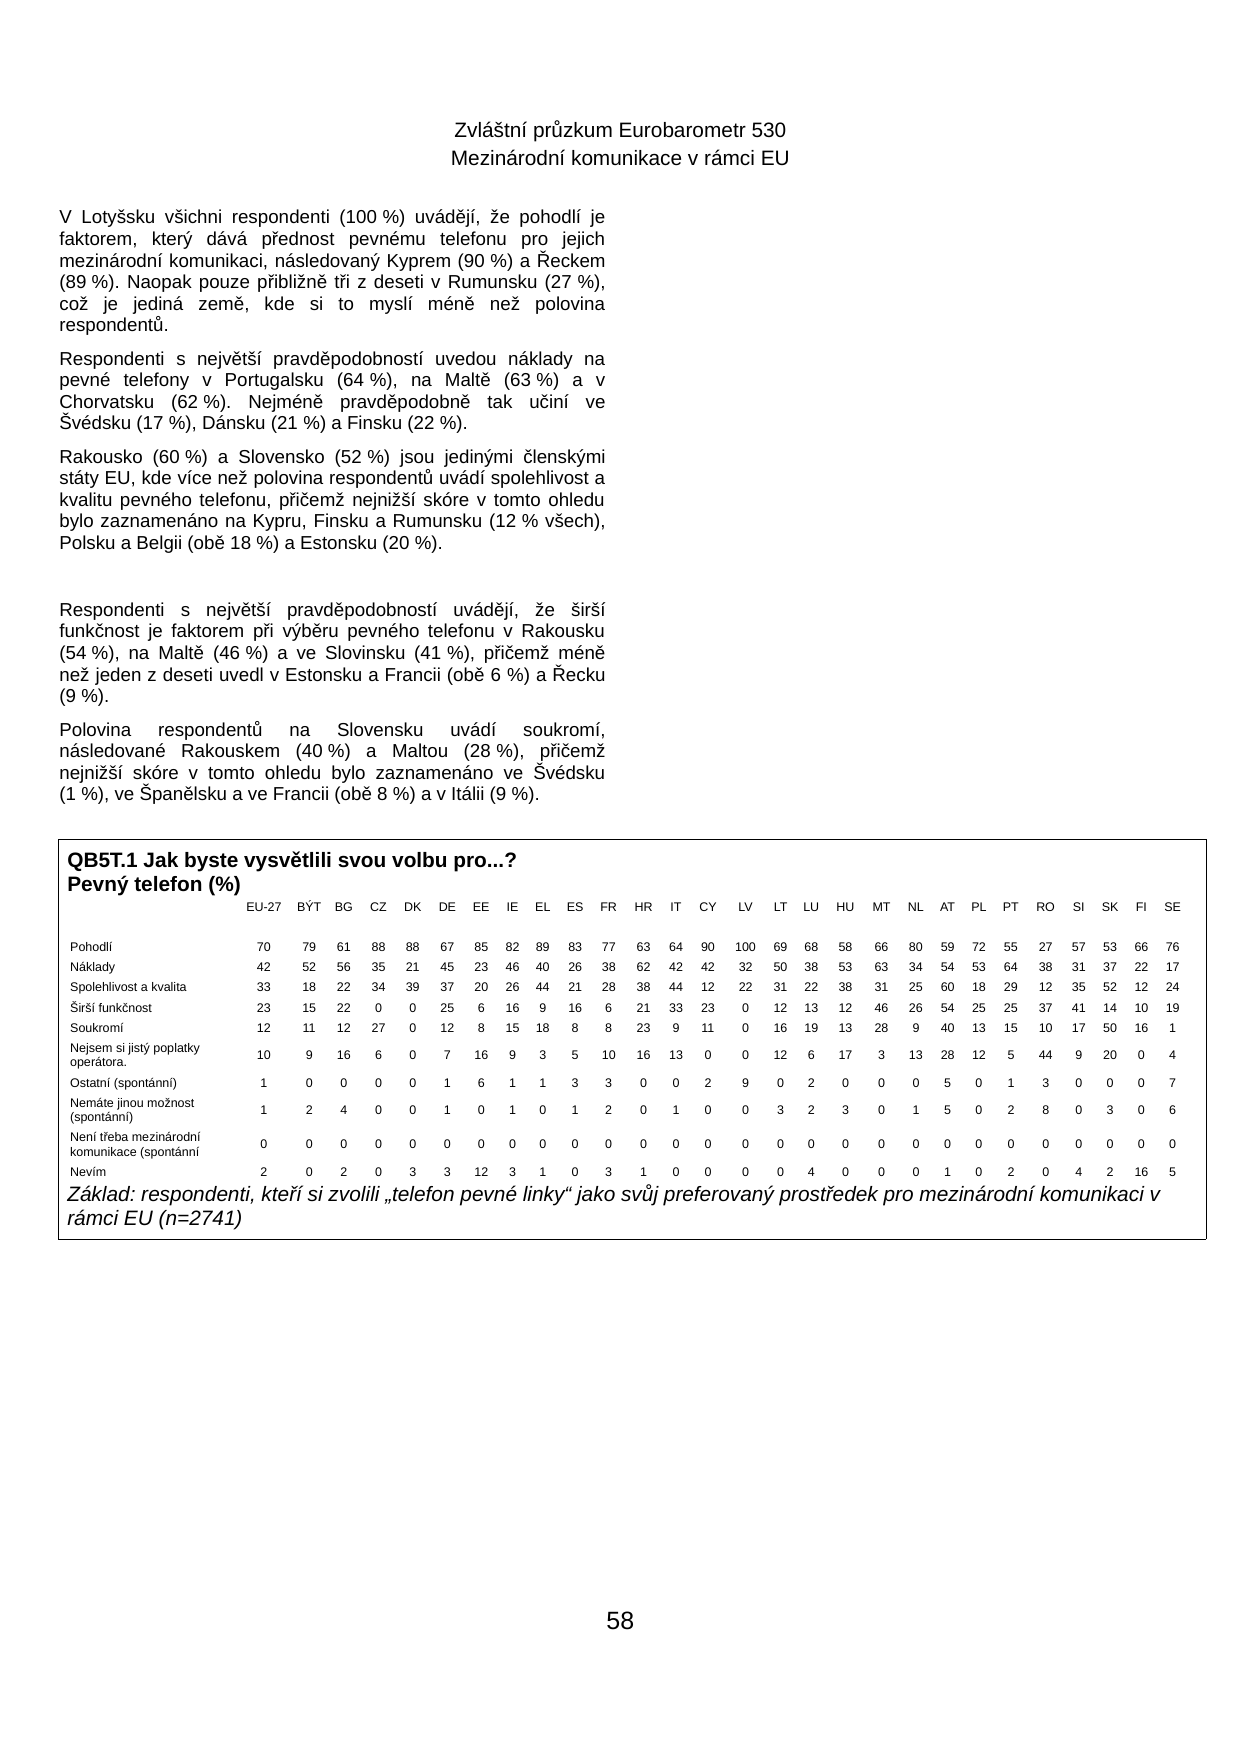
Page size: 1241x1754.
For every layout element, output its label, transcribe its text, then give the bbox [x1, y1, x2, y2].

table_cell 3 [498, 1162, 527, 1182]
table_cell 69 [766, 937, 795, 957]
table_cell 6 [592, 997, 625, 1017]
table_cell 0 [625, 1072, 661, 1092]
table_cell 89 [527, 937, 558, 957]
table_cell 9 [1064, 1038, 1093, 1072]
table_cell 0 [899, 1127, 932, 1162]
table_header EL [527, 896, 558, 916]
table_cell 54 [932, 957, 963, 977]
table_cell 63 [625, 937, 661, 957]
table_cell 22 [725, 977, 766, 997]
table_cell 2 [690, 1072, 725, 1092]
table_cell 0 [292, 1127, 326, 1162]
table_cell 7 [1156, 1072, 1189, 1092]
table_cell 23 [625, 1018, 661, 1038]
table_cell 52 [1093, 977, 1127, 997]
text Rakousko (60 %) a Slovensko (52 %) jsou jedinými členskými státy EU, kde více než polovina respondentů uvádí spolehlivost a kvalitu pevného telefonu, přičemž nejnižší skóre v tomto ohledu bylo zaznamenáno na Kypru, Finsku a Rumunsku (12 % všech), Polsku a Belgii (obě 18 %) a Estonsku (20 %). [59, 446, 605, 553]
table_cell 31 [863, 977, 899, 997]
table_cell 61 [326, 937, 361, 957]
table_cell 0 [498, 1127, 527, 1162]
table_cell 88 [395, 937, 430, 957]
table_cell 0 [527, 1093, 558, 1127]
table_cell 52 [292, 957, 326, 977]
table_cell Spolehlivost a kvalita [67, 977, 235, 997]
table_cell [67, 916, 235, 937]
table_cell 12 [963, 1038, 994, 1072]
table_cell [795, 916, 827, 937]
table_cell 1 [498, 1072, 527, 1092]
table_header [67, 896, 235, 916]
table_cell 70 [235, 937, 292, 957]
table_header AT [932, 896, 963, 916]
table_cell 34 [899, 957, 932, 977]
table_cell 5 [558, 1038, 592, 1072]
table_cell 4 [326, 1093, 361, 1127]
table_cell [430, 916, 464, 937]
table_cell 8 [558, 1018, 592, 1038]
table_cell 11 [292, 1018, 326, 1038]
table_cell [292, 916, 326, 937]
table_cell 22 [1127, 957, 1156, 977]
table_cell 7 [430, 1038, 464, 1072]
table_cell 25 [963, 997, 994, 1017]
table_cell 2 [795, 1072, 827, 1092]
table_cell 46 [498, 957, 527, 977]
table_cell 0 [326, 1127, 361, 1162]
table_cell 10 [1027, 1018, 1064, 1038]
table_cell 83 [558, 937, 592, 957]
table_cell 0 [1027, 1162, 1064, 1182]
table_cell 0 [395, 1072, 430, 1092]
table_cell 25 [899, 977, 932, 997]
table_cell 0 [395, 997, 430, 1017]
table_cell 82 [498, 937, 527, 957]
table_cell 5 [932, 1072, 963, 1092]
table_cell 44 [661, 977, 690, 997]
table_header CZ [361, 896, 395, 916]
table_cell 16 [464, 1038, 498, 1072]
table_cell 0 [690, 1162, 725, 1182]
table_cell 55 [994, 937, 1027, 957]
table_cell 22 [326, 977, 361, 997]
table_cell 59 [932, 937, 963, 957]
table_cell Soukromí [67, 1018, 235, 1038]
table_cell 20 [464, 977, 498, 997]
table_cell 23 [690, 997, 725, 1017]
table_cell 0 [464, 1093, 498, 1127]
table_cell 0 [963, 1072, 994, 1092]
table_cell 62 [625, 957, 661, 977]
table_cell 34 [361, 977, 395, 997]
table_cell 2 [592, 1093, 625, 1127]
table_cell 15 [994, 1018, 1027, 1038]
table_header ES [558, 896, 592, 916]
table_cell [235, 916, 292, 937]
table_cell 12 [326, 1018, 361, 1038]
table_cell 0 [395, 1127, 430, 1162]
table_cell 10 [1127, 997, 1156, 1017]
table_cell [932, 916, 963, 937]
table_cell 0 [1064, 1127, 1093, 1162]
table_cell 100 [725, 937, 766, 957]
table_cell 38 [625, 977, 661, 997]
table_cell 0 [326, 1072, 361, 1092]
table_cell 0 [994, 1127, 1027, 1162]
table_header DK [395, 896, 430, 916]
table_cell 31 [766, 977, 795, 997]
table_cell [361, 916, 395, 937]
table_cell 23 [464, 957, 498, 977]
text Polovina respondentů na Slovensku uvádí soukromí, následované Rakouskem (40 %) a Maltou (28 %), přičemž nejnižší skóre v tomto ohledu bylo zaznamenáno ve Švédsku (1 %), ve Španělsku a ve Francii (obě 8 %) a v Itálii (9 %). [59, 718, 605, 805]
table_cell 6 [464, 1072, 498, 1092]
table_cell 0 [558, 1162, 592, 1182]
table_cell 3 [430, 1162, 464, 1182]
table_cell 0 [1064, 1072, 1093, 1092]
table_cell 0 [766, 1072, 795, 1092]
table_cell 0 [1127, 1093, 1156, 1127]
table_cell 0 [1127, 1038, 1156, 1072]
table_cell 18 [963, 977, 994, 997]
table_cell 0 [690, 1127, 725, 1162]
table_cell 13 [899, 1038, 932, 1072]
table_cell 8 [1027, 1093, 1064, 1127]
table_cell 19 [1156, 997, 1189, 1017]
table_cell [527, 916, 558, 937]
table_cell [592, 916, 625, 937]
table_cell 0 [963, 1162, 994, 1182]
table_cell 42 [690, 957, 725, 977]
table_cell [827, 916, 863, 937]
table_cell 1 [625, 1162, 661, 1182]
table_cell 2 [1093, 1162, 1127, 1182]
table_cell 41 [1064, 997, 1093, 1017]
table_cell 4 [1064, 1162, 1093, 1182]
table_cell 0 [1027, 1127, 1064, 1162]
table_cell 2 [235, 1162, 292, 1182]
table_cell [963, 916, 994, 937]
table_cell 44 [1027, 1038, 1064, 1072]
table_cell 13 [827, 1018, 863, 1038]
table_cell 16 [326, 1038, 361, 1072]
table_cell 1 [430, 1072, 464, 1092]
table_cell 0 [430, 1127, 464, 1162]
table_cell 5 [1156, 1162, 1189, 1182]
table_cell 0 [725, 1093, 766, 1127]
table_cell 53 [827, 957, 863, 977]
table_header MT [863, 896, 899, 916]
table_header IE [498, 896, 527, 916]
table_cell 6 [464, 997, 498, 1017]
table_cell 16 [1127, 1018, 1156, 1038]
table_cell 3 [1027, 1072, 1064, 1092]
table_cell Nejsem si jistý poplatky operátora. [67, 1038, 235, 1072]
table_cell 33 [235, 977, 292, 997]
table_cell [1093, 916, 1127, 937]
table_header BÝT [292, 896, 326, 916]
table_cell 0 [558, 1127, 592, 1162]
table_cell 53 [963, 957, 994, 977]
table_cell 0 [1093, 1127, 1127, 1162]
table_cell 0 [932, 1127, 963, 1162]
table_cell 40 [527, 957, 558, 977]
table_cell 60 [932, 977, 963, 997]
table_cell 0 [963, 1127, 994, 1162]
table_cell 25 [994, 997, 1027, 1017]
table_cell [558, 916, 592, 937]
table_cell 0 [725, 1127, 766, 1162]
table_header LV [725, 896, 766, 916]
table_cell 33 [661, 997, 690, 1017]
table_cell 68 [795, 937, 827, 957]
table_cell 37 [1093, 957, 1127, 977]
table_header EE [464, 896, 498, 916]
table_header SK [1093, 896, 1127, 916]
table_cell Ostatní (spontánní) [67, 1072, 235, 1092]
table_header LU [795, 896, 827, 916]
table_cell 0 [863, 1072, 899, 1092]
table_cell 53 [1093, 937, 1127, 957]
table_cell [1064, 916, 1093, 937]
table_cell 28 [863, 1018, 899, 1038]
table_cell 17 [1064, 1018, 1093, 1038]
table_cell 38 [1027, 957, 1064, 977]
table_cell [1127, 916, 1156, 937]
table_cell 25 [430, 997, 464, 1017]
table_cell [863, 916, 899, 937]
table_cell 0 [464, 1127, 498, 1162]
table_cell 14 [1093, 997, 1127, 1017]
table_cell 26 [498, 977, 527, 997]
table_cell 3 [1093, 1093, 1127, 1127]
table_cell 24 [1156, 977, 1189, 997]
table_cell 3 [827, 1093, 863, 1127]
table_cell 1 [994, 1072, 1027, 1092]
table_cell 2 [326, 1162, 361, 1182]
table_cell 16 [498, 997, 527, 1017]
table_cell 85 [464, 937, 498, 957]
table_cell Nevím [67, 1162, 235, 1182]
table_cell 67 [430, 937, 464, 957]
table_cell 0 [395, 1093, 430, 1127]
table_cell 0 [395, 1038, 430, 1072]
table_cell 0 [527, 1127, 558, 1162]
table_header HU [827, 896, 863, 916]
table_cell 12 [464, 1162, 498, 1182]
table_cell 66 [863, 937, 899, 957]
table_cell 0 [827, 1162, 863, 1182]
table_header RO [1027, 896, 1064, 916]
table_cell 1 [235, 1093, 292, 1127]
table_cell 12 [690, 977, 725, 997]
table_cell 11 [690, 1018, 725, 1038]
table_cell 39 [395, 977, 430, 997]
table_header BG [326, 896, 361, 916]
table_cell 3 [592, 1072, 625, 1092]
table_cell 45 [430, 957, 464, 977]
table_cell 16 [625, 1038, 661, 1072]
table_cell 50 [1093, 1018, 1127, 1038]
table_cell 5 [994, 1038, 1027, 1072]
table_cell 5 [932, 1093, 963, 1127]
table_cell 0 [661, 1127, 690, 1162]
table_cell 0 [361, 1072, 395, 1092]
table_cell 1 [235, 1072, 292, 1092]
table_cell 0 [1127, 1127, 1156, 1162]
table_cell 21 [558, 977, 592, 997]
text QB5T.1 Jak byste vysvětlili svou volbu pro...? [67, 848, 1197, 872]
table_header PL [963, 896, 994, 916]
table_cell 46 [863, 997, 899, 1017]
table_header NL [899, 896, 932, 916]
table_cell 72 [963, 937, 994, 957]
table_cell 58 [827, 937, 863, 957]
table_cell 22 [795, 977, 827, 997]
table_cell 38 [795, 957, 827, 977]
table_cell [661, 916, 690, 937]
table_cell 0 [899, 1072, 932, 1092]
table_cell 3 [558, 1072, 592, 1092]
table_cell 0 [827, 1127, 863, 1162]
table_cell 27 [361, 1018, 395, 1038]
table_cell 8 [464, 1018, 498, 1038]
table_cell Nemáte jinou možnost (spontánní) [67, 1093, 235, 1127]
table_cell 0 [661, 1072, 690, 1092]
table_cell 16 [1127, 1162, 1156, 1182]
table_cell 0 [725, 997, 766, 1017]
table_cell 13 [963, 1018, 994, 1038]
table_cell 16 [558, 997, 592, 1017]
table_cell 12 [766, 997, 795, 1017]
table_cell 0 [361, 1162, 395, 1182]
table_cell 0 [395, 1018, 430, 1038]
table_cell 0 [766, 1127, 795, 1162]
table_cell 27 [1027, 937, 1064, 957]
table_cell [464, 916, 498, 937]
table_cell 77 [592, 937, 625, 957]
table_cell 0 [1064, 1093, 1093, 1127]
table_cell 1 [498, 1093, 527, 1127]
table_cell 9 [661, 1018, 690, 1038]
table_cell 40 [932, 1018, 963, 1038]
table_cell 9 [725, 1072, 766, 1092]
table_cell 38 [592, 957, 625, 977]
table_cell 23 [235, 997, 292, 1017]
table_cell 6 [1156, 1093, 1189, 1127]
table_cell [994, 916, 1027, 937]
table_header SI [1064, 896, 1093, 916]
table_cell 28 [592, 977, 625, 997]
table_cell 0 [863, 1162, 899, 1182]
table_cell 22 [326, 997, 361, 1017]
table_cell 17 [827, 1038, 863, 1072]
text Pevný telefon (%) [67, 872, 1197, 896]
table_cell 12 [430, 1018, 464, 1038]
table_cell 12 [1027, 977, 1064, 997]
text Respondenti s největší pravděpodobností uvedou náklady na pevné telefony v Portugalsku (64 %), na Maltě (63 %) a v Chorvatsku (62 %). Nejméně pravděpodobně tak učiní ve Švédsku (17 %), Dánsku (21 %) a Finsku (22 %). [59, 347, 605, 434]
table_cell 18 [527, 1018, 558, 1038]
table_cell 42 [661, 957, 690, 977]
table_cell [326, 916, 361, 937]
table_cell 2 [292, 1093, 326, 1127]
table_cell 0 [292, 1162, 326, 1182]
table_header HR [625, 896, 661, 916]
table_cell 12 [235, 1018, 292, 1038]
table_cell 35 [361, 957, 395, 977]
table_cell 6 [361, 1038, 395, 1072]
table_cell 90 [690, 937, 725, 957]
table_cell Není třeba mezinárodní komunikace (spontánní [67, 1127, 235, 1162]
table_header CY [690, 896, 725, 916]
table_cell 50 [766, 957, 795, 977]
table_cell 0 [361, 1127, 395, 1162]
table_cell 18 [292, 977, 326, 997]
table_cell 17 [1156, 957, 1189, 977]
table_cell 26 [899, 997, 932, 1017]
table_cell 0 [725, 1162, 766, 1182]
text Respondenti s největší pravděpodobností uvádějí, že širší funkčnost je faktorem při výběru pevného telefonu v Rakousku (54 %), na Maltě (46 %) a ve Slovinsku (41 %), přičemž méně než jeden z deseti uvedl v Estonsku a Francii (obě 6 %) a Řecku (9 %). [59, 599, 605, 707]
table_cell 44 [527, 977, 558, 997]
table_cell 3 [863, 1038, 899, 1072]
table_cell 0 [963, 1093, 994, 1127]
text V Lotyšsku všichni respondenti (100 %) uvádějí, že pohodlí je faktorem, který dává přednost pevnému telefonu pro jejich mezinárodní komunikaci, následovaný Kyprem (90 %) a Řeckem (89 %). Naopak pouze přibližně tři z deseti v Rumunsku (27 %), což je jediná země, kde si to myslí méně než polovina respondentů. [59, 206, 605, 336]
table_cell [725, 916, 766, 937]
table_cell 88 [361, 937, 395, 957]
table_cell [1156, 916, 1189, 937]
table_cell 0 [1127, 1072, 1156, 1092]
table_cell 26 [558, 957, 592, 977]
table_cell 0 [766, 1162, 795, 1182]
table_header FR [592, 896, 625, 916]
table_cell 8 [592, 1018, 625, 1038]
table_cell [766, 916, 795, 937]
table_cell 32 [725, 957, 766, 977]
table_cell 19 [795, 1018, 827, 1038]
table_cell Pohodlí [67, 937, 235, 957]
table_cell 28 [932, 1038, 963, 1072]
table_cell [1027, 916, 1064, 937]
table_cell 42 [235, 957, 292, 977]
table_cell 63 [863, 957, 899, 977]
table_cell 1 [430, 1093, 464, 1127]
table_cell 0 [690, 1038, 725, 1072]
table_cell 0 [899, 1162, 932, 1182]
table_cell 1 [661, 1093, 690, 1127]
table_cell 3 [527, 1038, 558, 1072]
table_cell [395, 916, 430, 937]
table_cell [690, 916, 725, 937]
table_cell 54 [932, 997, 963, 1017]
table_cell [625, 916, 661, 937]
table_header SE [1156, 896, 1189, 916]
table_cell 79 [292, 937, 326, 957]
table_cell 66 [1127, 937, 1156, 957]
table_cell 4 [795, 1162, 827, 1182]
table_cell 6 [795, 1038, 827, 1072]
table_cell 37 [1027, 997, 1064, 1017]
table_header EU-27 [235, 896, 292, 916]
table_cell 21 [625, 997, 661, 1017]
table_cell 1 [527, 1072, 558, 1092]
table_cell 64 [661, 937, 690, 957]
table_cell Náklady [67, 957, 235, 977]
table_cell 0 [827, 1072, 863, 1092]
table_header LT [766, 896, 795, 916]
table_cell 15 [498, 1018, 527, 1038]
table_cell 1 [899, 1093, 932, 1127]
table_cell 12 [766, 1038, 795, 1072]
table_cell 0 [661, 1162, 690, 1182]
table_cell [899, 916, 932, 937]
table_cell 12 [1127, 977, 1156, 997]
table_cell [498, 916, 527, 937]
table_cell 1 [1156, 1018, 1189, 1038]
table_header PT [994, 896, 1027, 916]
table_cell 13 [795, 997, 827, 1017]
table_cell 56 [326, 957, 361, 977]
table_cell 0 [725, 1018, 766, 1038]
table_cell 9 [899, 1018, 932, 1038]
table_cell 16 [766, 1018, 795, 1038]
table_cell 0 [235, 1127, 292, 1162]
table_cell 29 [994, 977, 1027, 997]
table_header FI [1127, 896, 1156, 916]
table_cell 57 [1064, 937, 1093, 957]
table_cell 12 [827, 997, 863, 1017]
table_cell 3 [395, 1162, 430, 1182]
table_cell 9 [292, 1038, 326, 1072]
table_cell 9 [498, 1038, 527, 1072]
table_header IT [661, 896, 690, 916]
table_cell 35 [1064, 977, 1093, 997]
table_cell 9 [527, 997, 558, 1017]
table_cell 0 [863, 1127, 899, 1162]
table_header DE [430, 896, 464, 916]
table_cell 0 [690, 1093, 725, 1127]
table_cell 64 [994, 957, 1027, 977]
table_cell 0 [625, 1127, 661, 1162]
table_cell 1 [527, 1162, 558, 1182]
table_cell 15 [292, 997, 326, 1017]
table_cell 0 [795, 1127, 827, 1162]
table_cell 0 [361, 1093, 395, 1127]
table_cell 0 [863, 1093, 899, 1127]
table_cell 10 [235, 1038, 292, 1072]
table_cell 0 [1156, 1127, 1189, 1162]
table_cell 2 [994, 1093, 1027, 1127]
table_cell 0 [292, 1072, 326, 1092]
table_cell 37 [430, 977, 464, 997]
table_cell 20 [1093, 1038, 1127, 1072]
table_cell 1 [932, 1162, 963, 1182]
table_cell 13 [661, 1038, 690, 1072]
table_cell 4 [1156, 1038, 1189, 1072]
table_cell 10 [592, 1038, 625, 1072]
table_cell 0 [361, 997, 395, 1017]
table_cell 0 [725, 1038, 766, 1072]
table_cell 80 [899, 937, 932, 957]
table_cell 21 [395, 957, 430, 977]
table_cell Širší funkčnost [67, 997, 235, 1017]
table_cell 0 [1093, 1072, 1127, 1092]
table_cell 0 [592, 1127, 625, 1162]
table_cell 3 [592, 1162, 625, 1182]
table_cell 0 [625, 1093, 661, 1127]
table_cell 31 [1064, 957, 1093, 977]
table_cell 76 [1156, 937, 1189, 957]
table_cell 2 [795, 1093, 827, 1127]
table_cell 3 [766, 1093, 795, 1127]
text Základ: respondenti, kteří si zvolili „telefon pevné linky“ jako svůj preferovaný prostředek pro mezinárodní komunikaci v rámci EU (n=2741) [67, 1182, 1197, 1230]
table_cell 2 [994, 1162, 1027, 1182]
table_cell 1 [558, 1093, 592, 1127]
table_cell 38 [827, 977, 863, 997]
